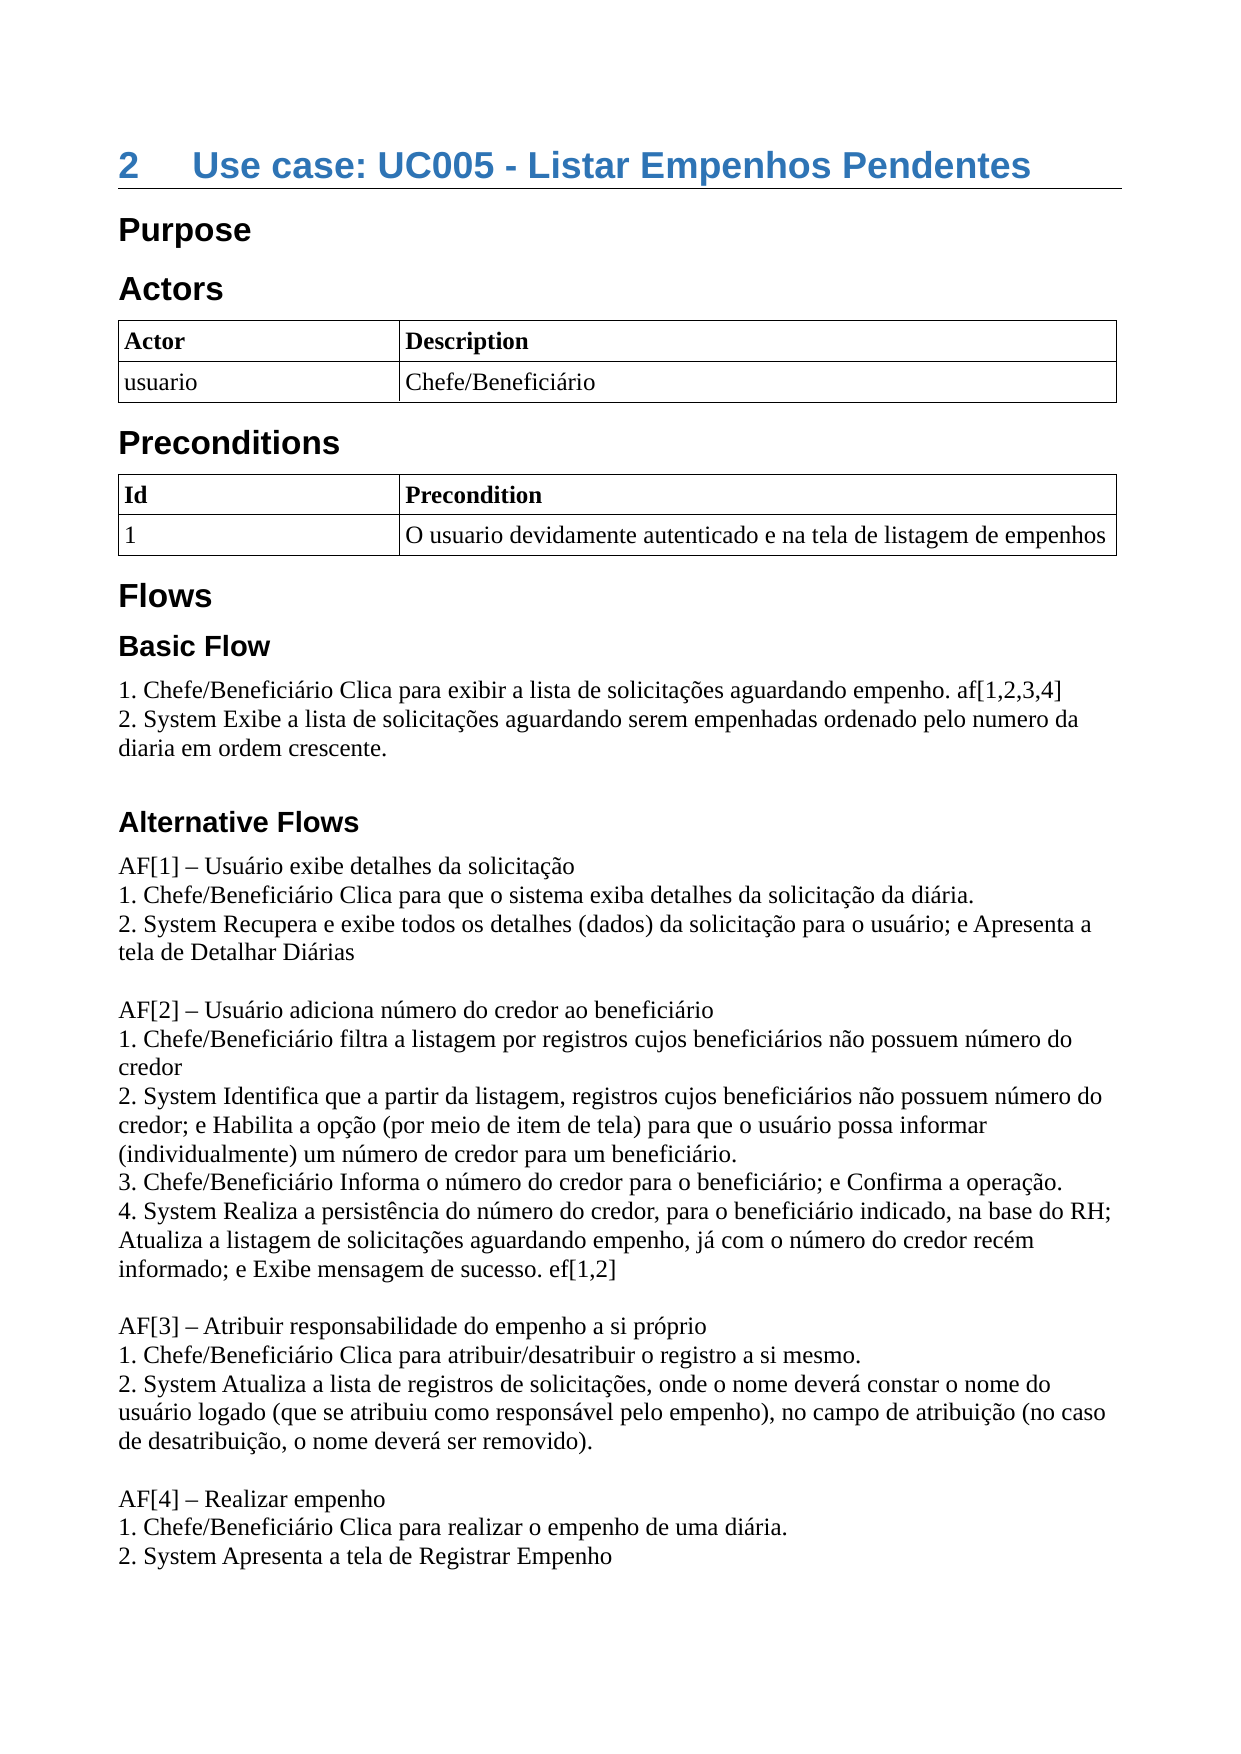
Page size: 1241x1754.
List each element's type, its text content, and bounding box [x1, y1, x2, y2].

subtitle Preconditions [118, 423, 1122, 461]
subtitle Flows [118, 576, 1122, 615]
text AF[3] – Atribuir responsabilidade do empenho a si próprio [118, 1311, 1122, 1340]
text 1. Chefe/Beneficiário Clica para exibir a lista de solicitações aguardando empenho. af[1,2,3,4] [118, 676, 1122, 704]
table_cell 1 [119, 515, 399, 555]
text 3. Chefe/Beneficiário Informa o número do credor para o beneficiário; e Confirma a operação. [118, 1167, 1122, 1196]
table_header Description [400, 321, 1116, 361]
subtitle Purpose [118, 210, 1122, 248]
text 2. System Identifica que a partir da listagem, registros cujos beneficiários não possuem número do credor; e Habilita a opção (por meio de item de tela) para que o usuário possa informar (individualmente) um número de credor para um beneficiário. [118, 1081, 1122, 1167]
text 2. System Apresenta a tela de Registrar Empenho [118, 1541, 1122, 1570]
subtitle Alternative Flows [118, 805, 1122, 839]
table_header Actor [119, 321, 399, 361]
text 4. System Realiza a persistência do número do credor, para o beneficiário indicado, na base do RH; Atualiza a listagem de solicitações aguardando empenho, já com o número do credor recém informado; e Exibe mensagem de sucesso. ef[1,2] [118, 1196, 1122, 1282]
text 1. Chefe/Beneficiário Clica para atribuir/desatribuir o registro a si mesmo. [118, 1340, 1122, 1369]
text 1. Chefe/Beneficiário Clica para que o sistema exiba detalhes da solicitação da diária. [118, 880, 1122, 909]
subtitle Basic Flow [118, 629, 1122, 663]
subtitle Use case: UC005 - Listar Empenhos Pendentes [118, 143, 1122, 188]
text 2. System Exibe a lista de solicitações aguardando serem empenhadas ordenado pelo numero da diaria em ordem crescente. [118, 704, 1122, 762]
table_cell usuario [119, 362, 399, 401]
table_header Id [119, 475, 399, 514]
text 1. Chefe/Beneficiário filtra a listagem por registros cujos beneficiários não possuem número do credor [118, 1024, 1122, 1081]
table_header Precondition [400, 475, 1116, 514]
text 2. System Atualiza a lista de registros de solicitações, onde o nome deverá constar o nome do usuário logado (que se atribuiu como responsável pelo empenho), no campo de atribuição (no caso de desatribuição, o nome deverá ser removido). [118, 1369, 1122, 1455]
subtitle Actors [118, 269, 1122, 307]
text AF[2] – Usuário adiciona número do credor ao beneficiário [118, 995, 1122, 1024]
text AF[4] – Realizar empenho [118, 1484, 1122, 1512]
text AF[1] – Usuário exibe detalhes da solicitação [118, 851, 1122, 880]
table_cell Chefe/Beneficiário [400, 362, 1116, 401]
text 1. Chefe/Beneficiário Clica para realizar o empenho de uma diária. [118, 1512, 1122, 1541]
text 2. System Recupera e exibe todos os detalhes (dados) da solicitação para o usuário; e Apresenta a tela de Detalhar Diárias [118, 909, 1122, 966]
table_cell O usuario devidamente autenticado e na tela de listagem de empenhos [400, 515, 1116, 555]
